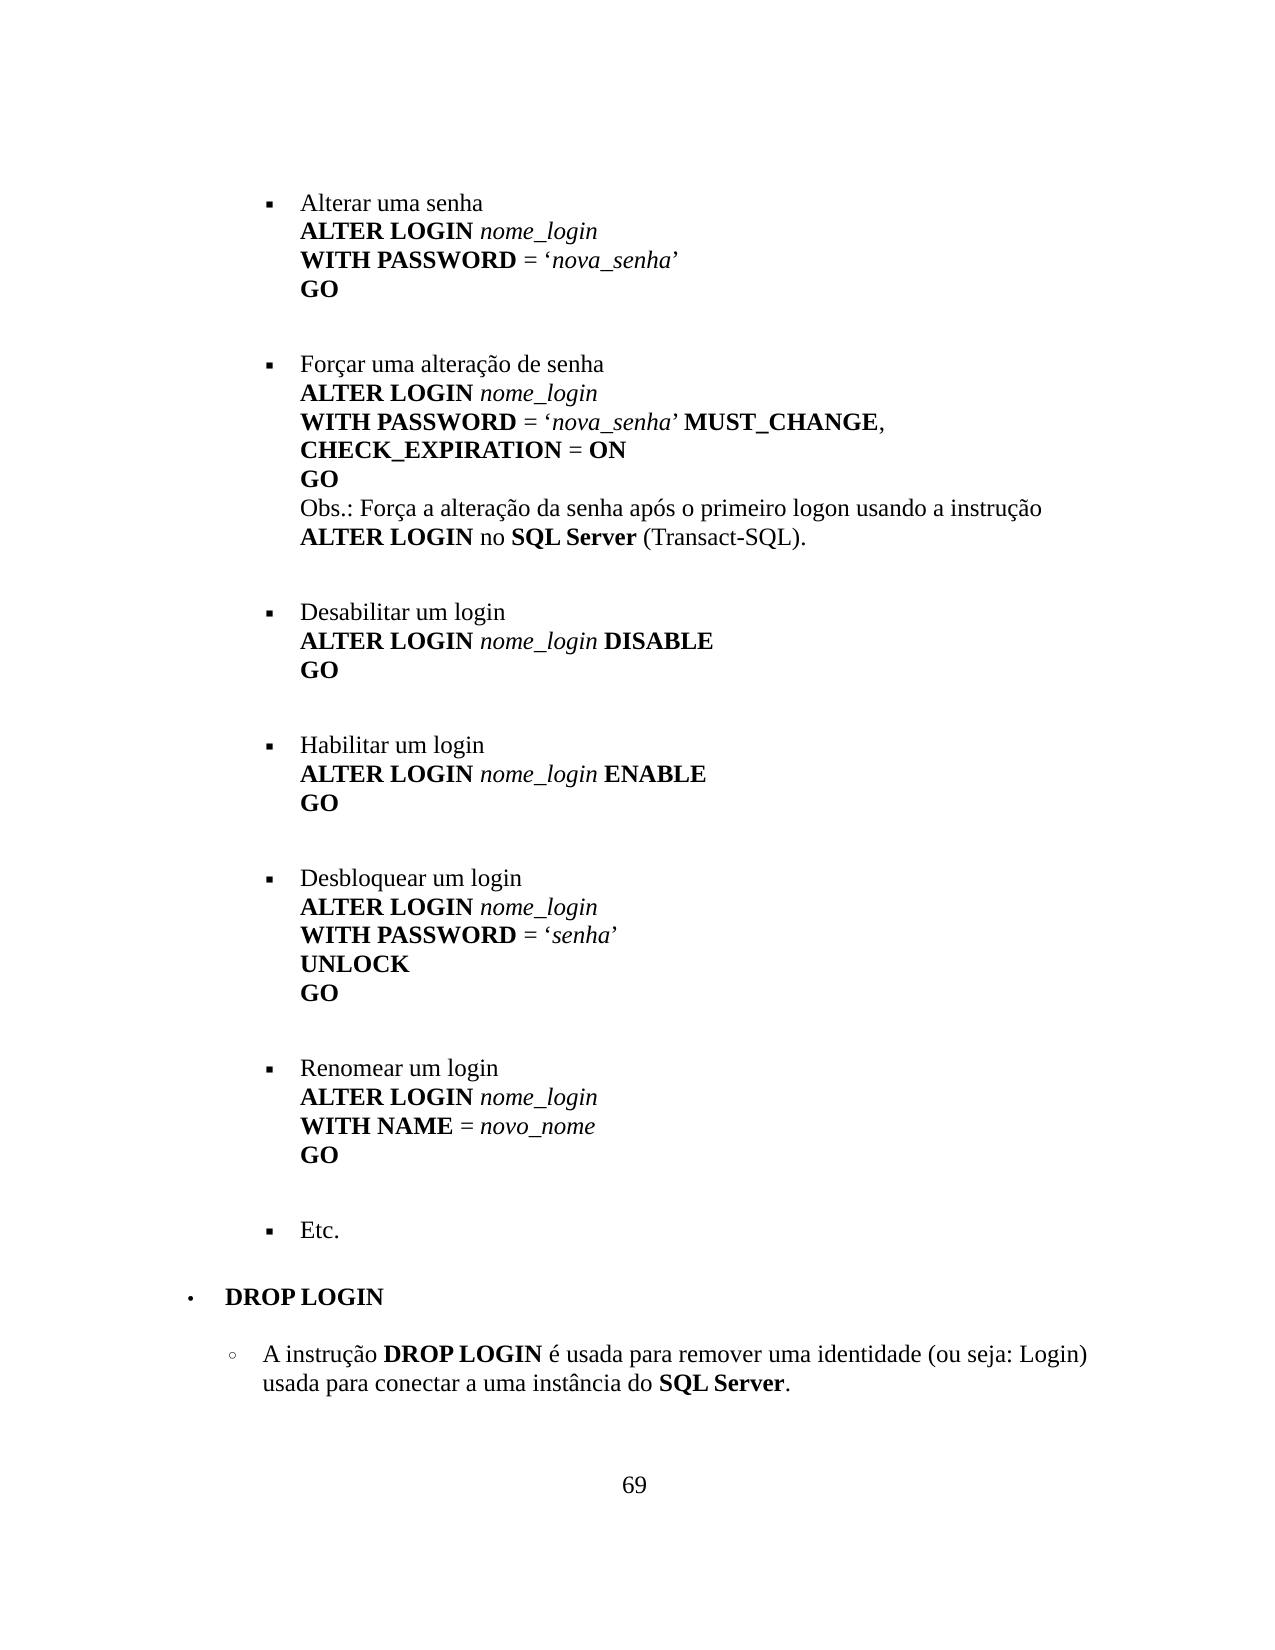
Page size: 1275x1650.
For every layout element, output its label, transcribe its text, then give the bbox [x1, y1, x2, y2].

list Habilitar um login ALTER LOGIN nome_login ENABLE GO [262, 730, 1125, 845]
list A instrução DROP LOGIN é usada para remover uma identidade (ou seja: Login) usada para conectar a uma instância do SQL Server. [225, 1339, 1125, 1425]
list DROP LOGIN [187, 1282, 1125, 1339]
list Forçar uma alteração de senha ALTER LOGIN nome_login WITH PASSWORD = ‘nova_senha’ MUST_CHANGE, CHECK_EXPIRATION = ON GO Obs.: Força a alteração da senha após o primeiro logon usando a instrução ALTER LOGIN no SQL Server (Transact-SQL). [262, 349, 1125, 579]
list Etc. [262, 1215, 1125, 1273]
list [225, 150, 1125, 179]
list Desabilitar um login ALTER LOGIN nome_login DISABLE GO [262, 597, 1125, 712]
list Renomear um login ALTER LOGIN nome_login WITH NAME = novo_nome GO [262, 1053, 1125, 1197]
list Alterar uma senha ALTER LOGIN nome_login WITH PASSWORD = ‘nova_senha’ GO [262, 188, 1125, 331]
list Desbloquear um login ALTER LOGIN nome_login WITH PASSWORD = ‘senha’ UNLOCK GO [262, 863, 1125, 1036]
